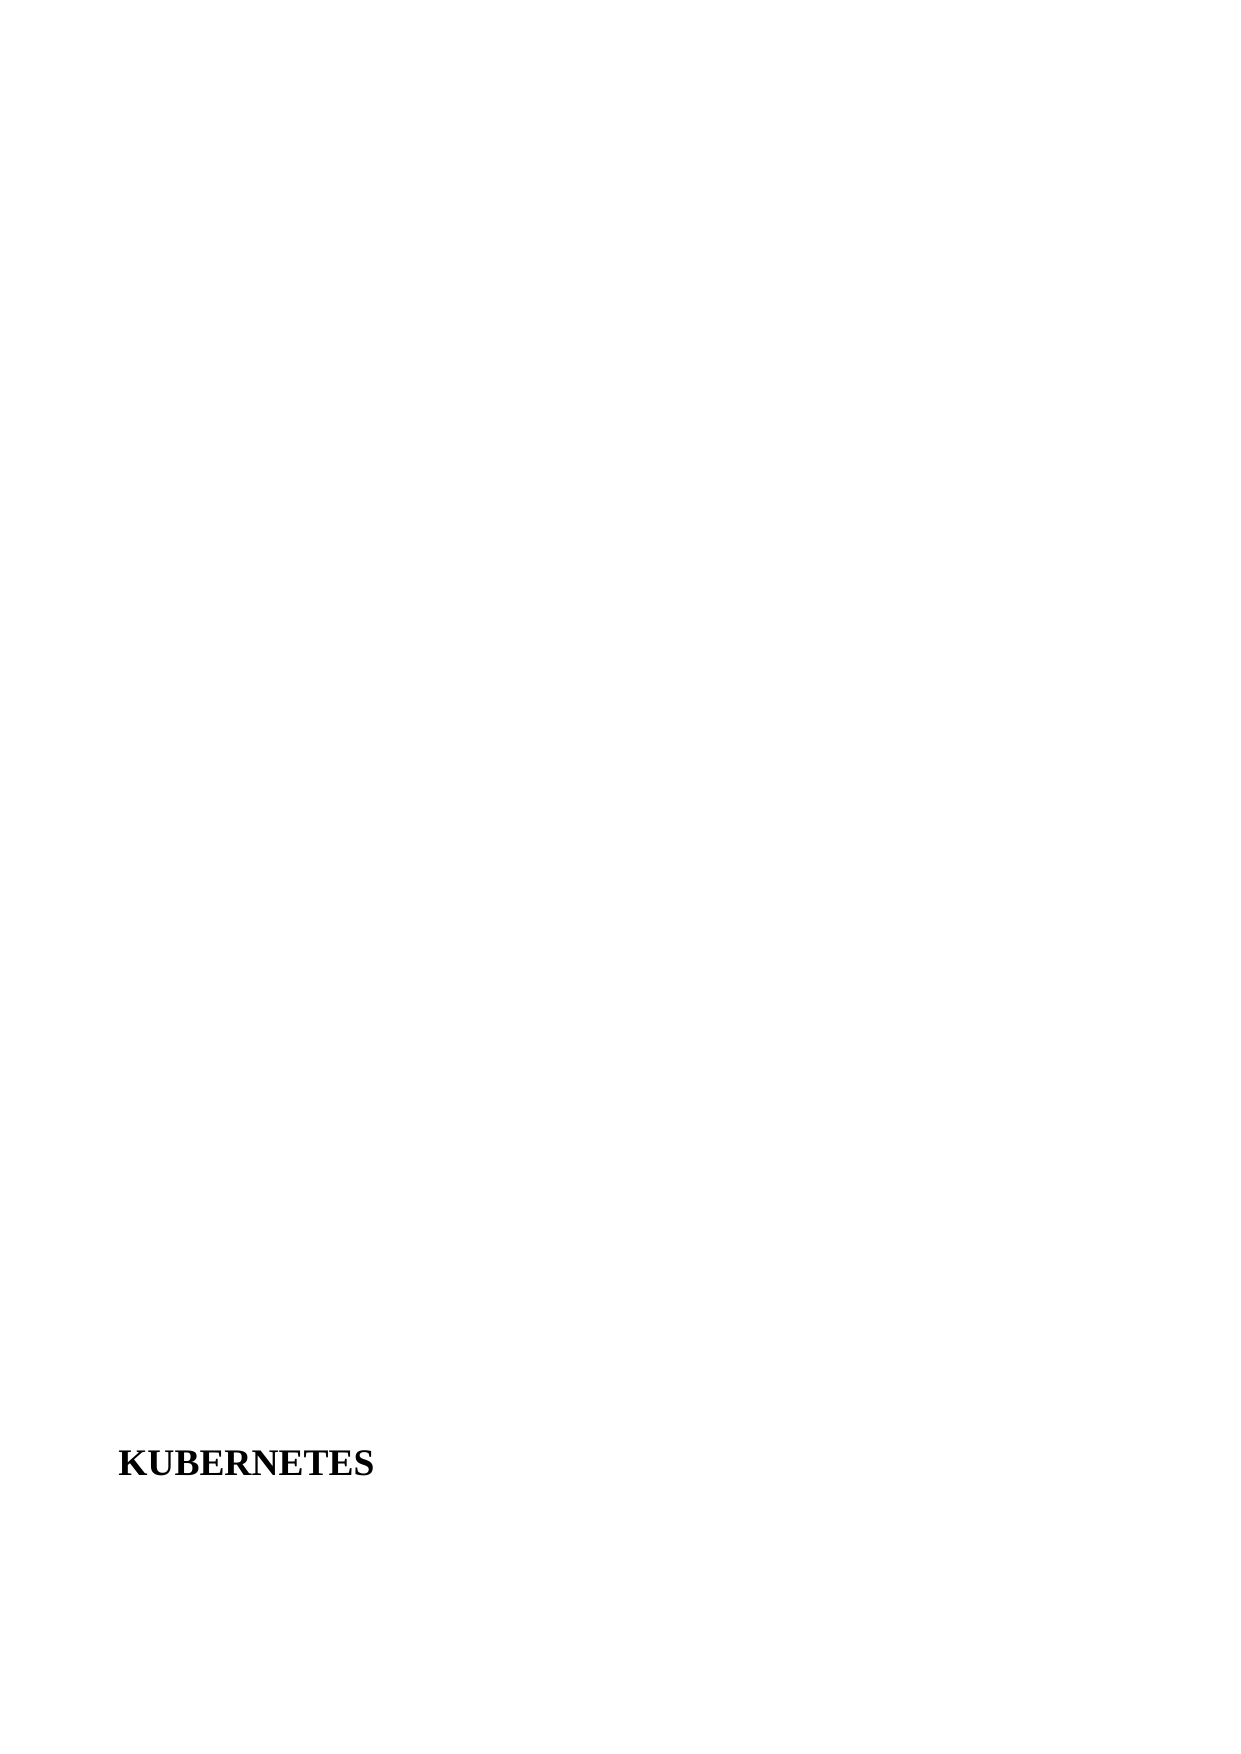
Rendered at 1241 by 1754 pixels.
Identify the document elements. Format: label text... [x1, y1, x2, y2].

subtitle KUBERNETES [118, 1441, 1122, 1484]
